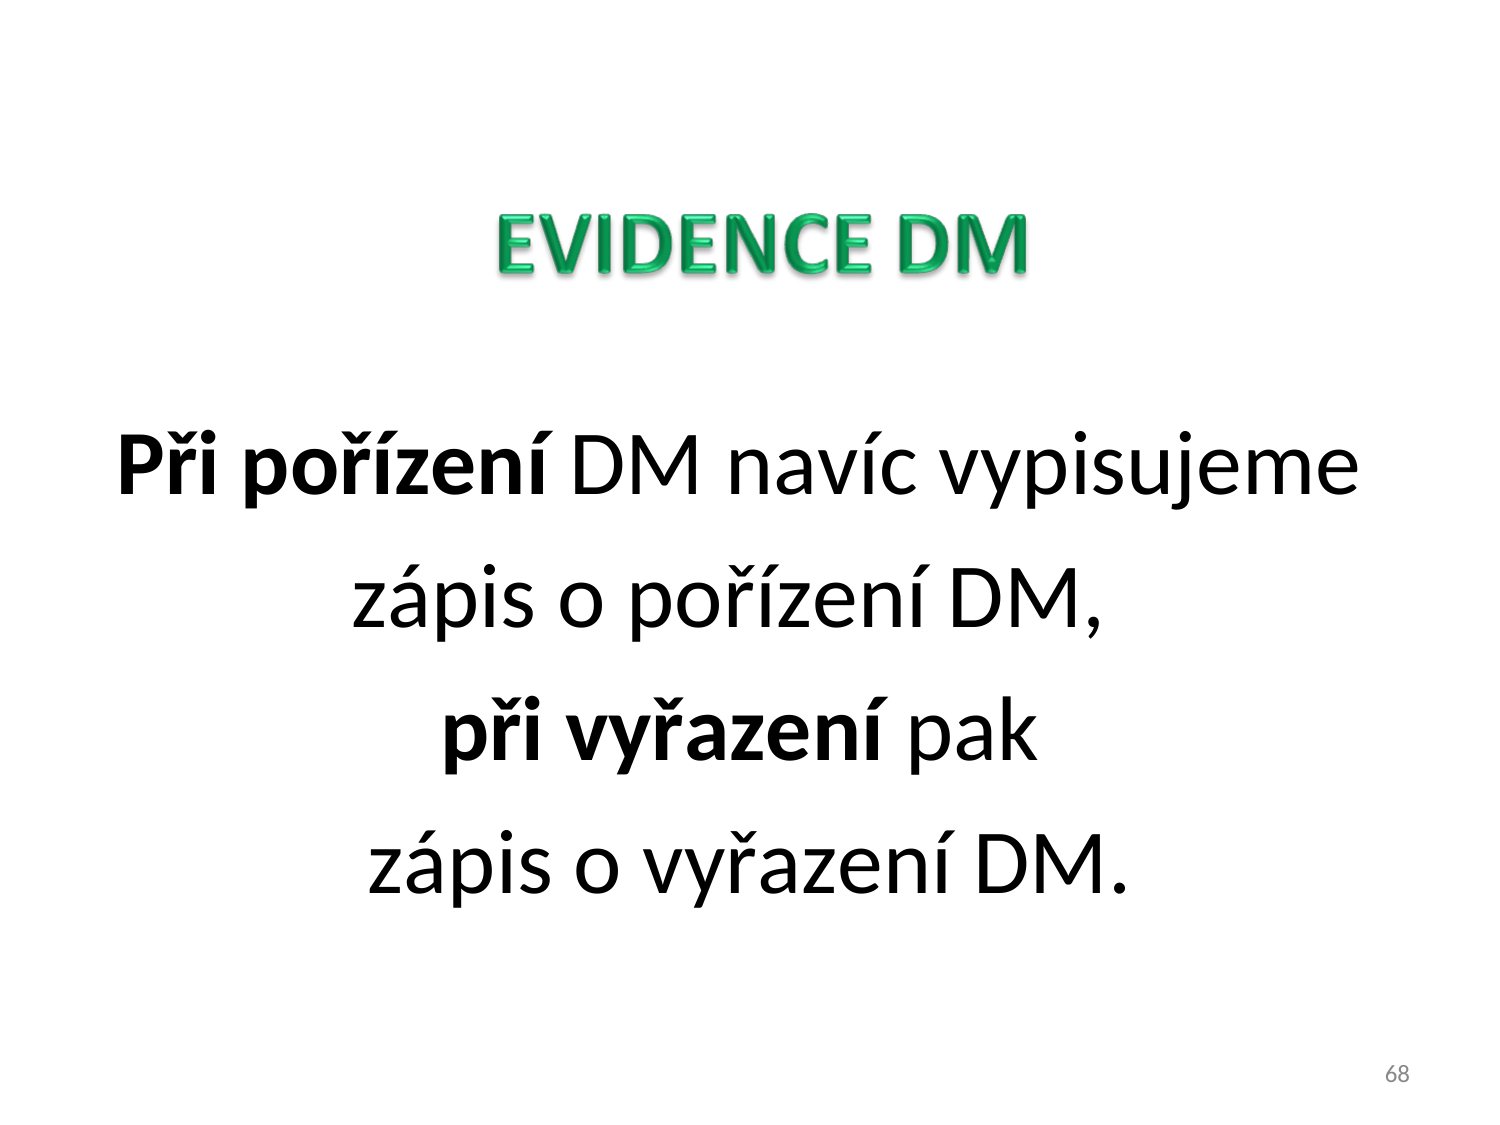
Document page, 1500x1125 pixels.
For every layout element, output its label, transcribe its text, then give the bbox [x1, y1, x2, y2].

text_box [1074, 1042, 1426, 1103]
list Při pořízení DM navíc vypisujeme zápis o pořízení DM, při vyřazení pak zápis o vyřazení DM. [75, 262, 1426, 1052]
text_box [78, 142, 1448, 352]
